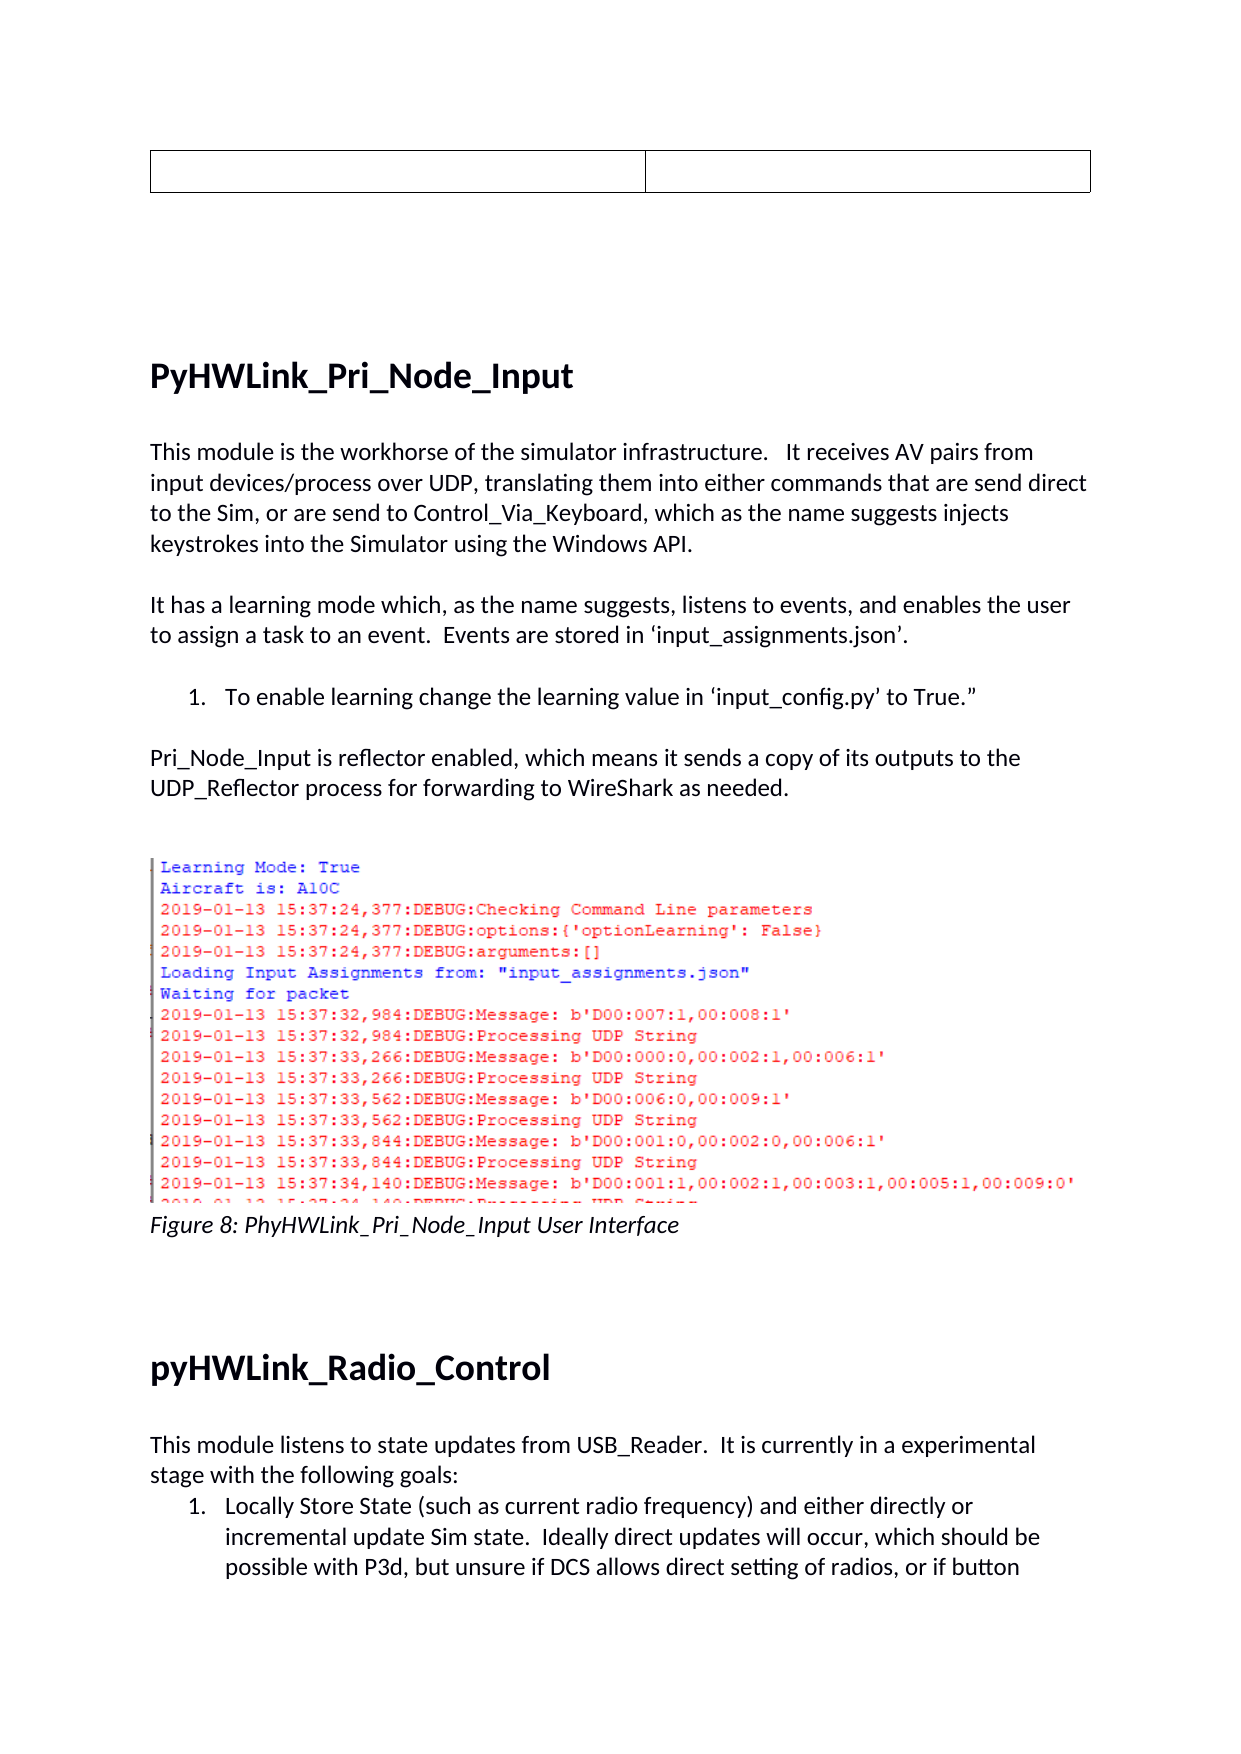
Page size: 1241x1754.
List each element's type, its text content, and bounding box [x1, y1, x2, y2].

subtitle PyHWLink_Pri_Node_Input [150, 352, 1090, 398]
text This module is the workhorse of the simulator infrastructure. It receives AV pairs from input devices/process over UDP, translating them into either commands that are send direct to the Sim, or are send to Control_Via_Keyboard, which as the name suggests injects keystrokes into the Simulator using the Windows API. [150, 437, 1090, 559]
table_cell [151, 151, 645, 192]
text This module listens to state updates from USB_Reader. It is currently in a experimental stage with the following goals: [150, 1429, 1090, 1490]
text Figure 8: PhyHWLink_Pri_Node_Input User Interface [150, 1203, 1090, 1239]
subtitle pyHWLink_Radio_Control [150, 1344, 1090, 1390]
list To enable learning change the learning value in ‘input_config.py’ to True.” [187, 681, 1090, 711]
table_cell [646, 151, 1090, 192]
list Locally Store State (such as current radio frequency) and either directly or incremental update Sim state. Ideally direct updates will occur, which should be possible with P3d, but unsure if DCS allows direct setting of radios, or if button [187, 1490, 1090, 1582]
picture [150, 858, 1091, 1203]
text It has a learning mode which, as the name suggests, listens to events, and enables the user to assign a task to an event. Events are stored in ‘input_assignments.json’. [150, 589, 1090, 650]
text Pri_Node_Input is reflector enabled, which means it sends a copy of its outputs to the UDP_Reflector process for forwarding to WireShark as needed. [150, 742, 1090, 803]
